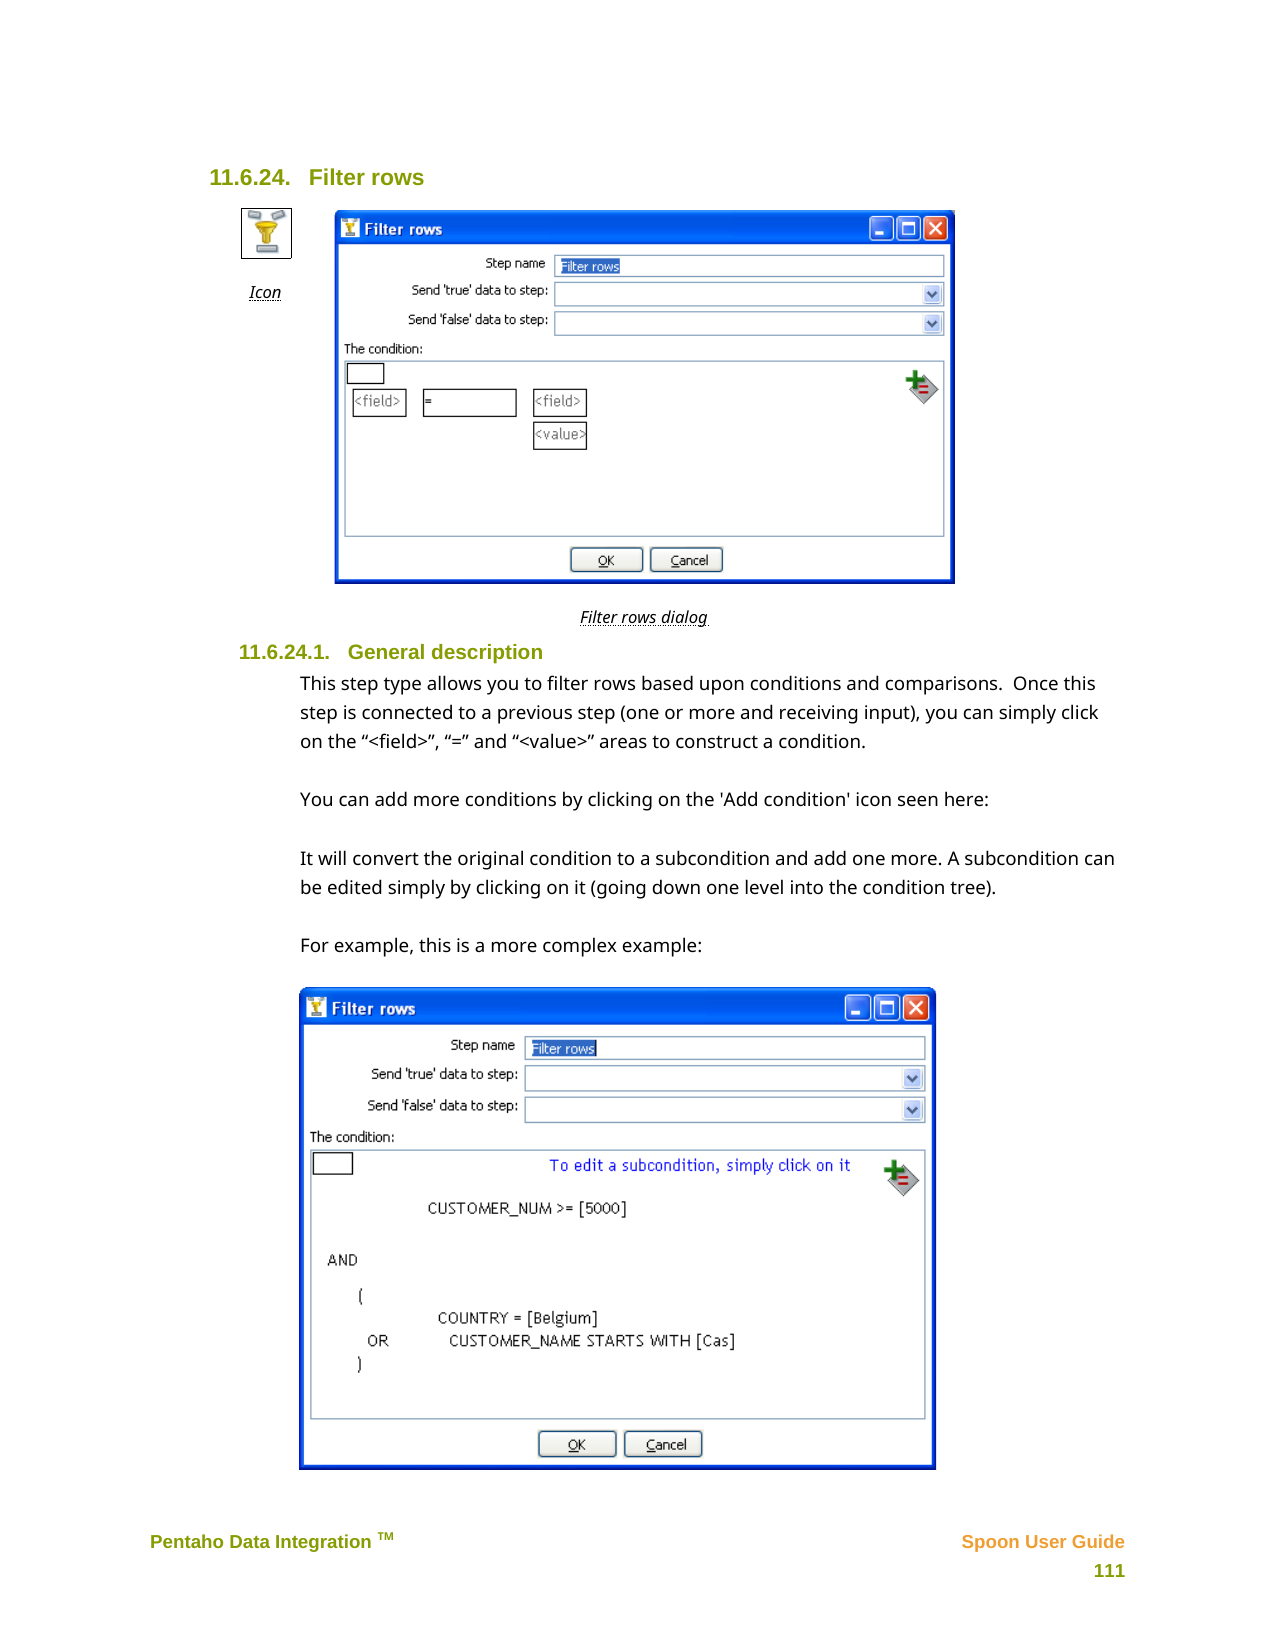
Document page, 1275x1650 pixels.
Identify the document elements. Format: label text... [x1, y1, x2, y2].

picture [299, 987, 937, 1470]
subtitle Filter rows [209, 157, 1125, 192]
text For example, this is a more complex example: [300, 929, 1125, 958]
text You can add more conditions by clicking on the 'Add condition' icon seen here: [300, 783, 1125, 813]
text Filter rows dialog [334, 606, 955, 629]
subtitle General description [239, 631, 1125, 666]
picture [334, 210, 955, 584]
text Icon [240, 280, 292, 303]
picture [244, 210, 288, 255]
text It will convert the original condition to a subcondition and add one more. A subcondition can be edited simply by clicking on it (going down one level into the condition tree). [300, 842, 1125, 900]
text This step type allows you to filter rows based upon conditions and comparisons. Once this step is connected to a previous step (one or more and receiving input), you can simply click on the “<field>”, “=” and “<value>” areas to construct a condition. [300, 667, 1125, 754]
